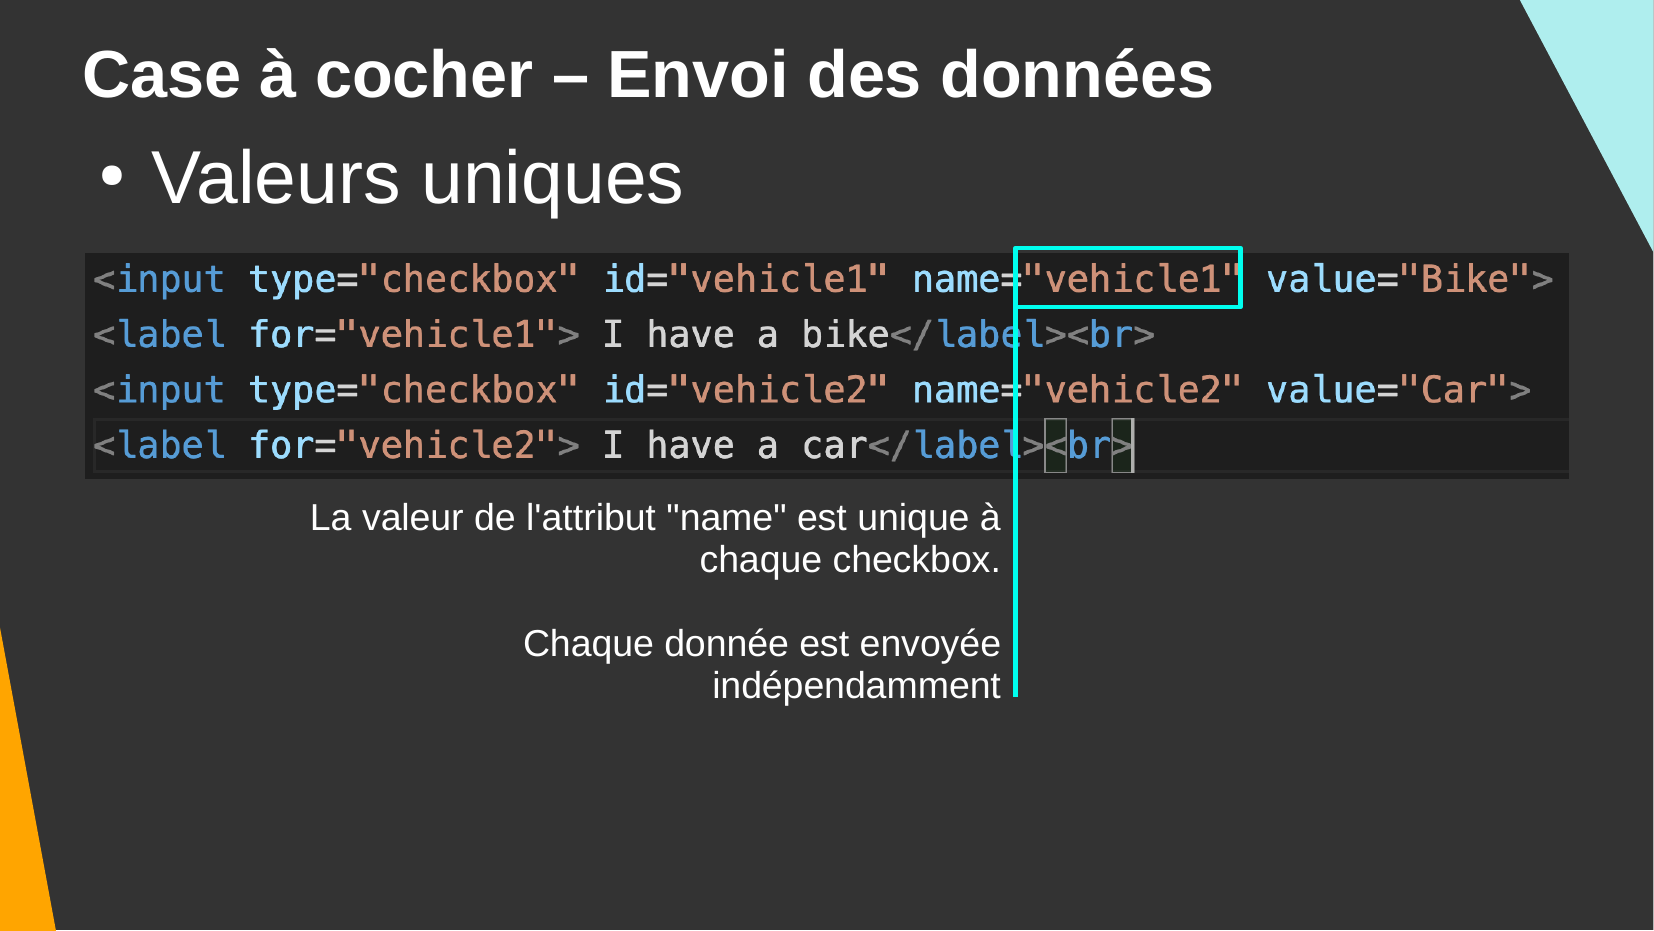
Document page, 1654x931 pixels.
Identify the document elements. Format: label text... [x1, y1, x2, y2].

list Valeurs uniques [80, 135, 1605, 225]
picture [1018, 253, 1238, 305]
title Case à cocher – Envoi des données [82, 37, 1571, 114]
text_box La valeur de l'attribut "name" est unique à chaque checkbox. Chaque donnée est envoyée indépendamment [236, 489, 1016, 714]
text_box [0, 627, 56, 931]
picture [1018, 253, 1569, 479]
picture [85, 253, 1013, 479]
text_box [1519, 0, 1654, 254]
